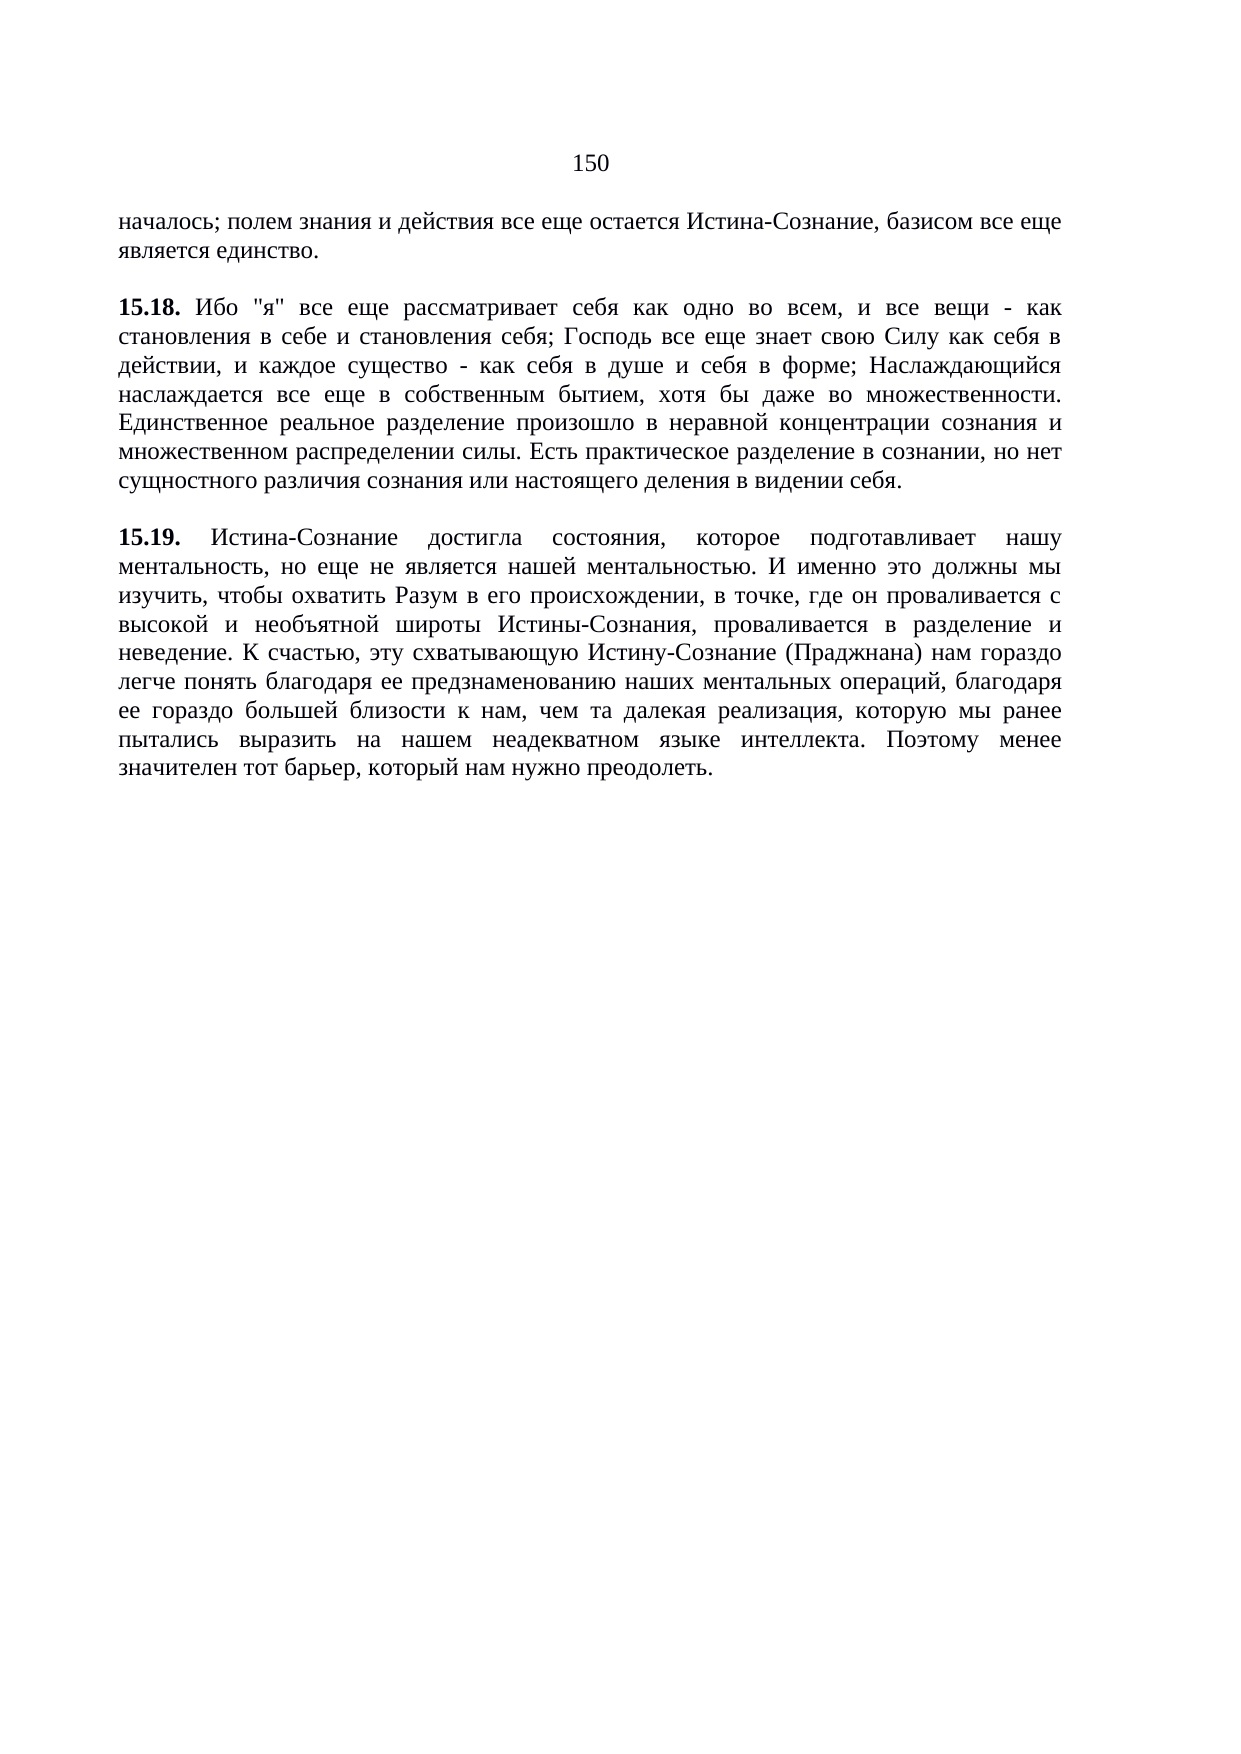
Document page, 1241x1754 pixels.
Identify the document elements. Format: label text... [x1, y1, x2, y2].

text 15.18. Ибо "я" все еще рассматривает себя как одно во всем, и все вещи - как становления в себе и становления себя; Господь все еще знает свою Силу как себя в действии, и каждое существо - как себя в душе и себя в форме; Наслаждающийся наслаждается все еще в собственным бытием, хотя бы даже во множественности. Единственное реальное разделение произошло в неравной концентрации сознания и множественном распределении силы. Есть практическое разделение в сознании, но нет сущностного различия сознания или настоящего деления в видении себя. [118, 292, 1063, 494]
text 15.19. Истина-Сознание достигла состояния, которое подготавливает нашу ментальность, но еще не является нашей ментальностью. И именно это должны мы изучить, чтобы охватить Разум в его происхождении, в точке, где он проваливается с высокой и необъятной широты Истины-Сознания, проваливается в разделение и неведение. К счастью, эту схватывающую Истину-Сознание (Праджнана) нам гораздо легче понять благодаря ее предзнаменованию наших ментальных операций, благодаря ее гораздо большей близости к нам, чем та далекая реализация, которую мы ранее пытались выразить на нашем неадекватном языке интеллекта. Поэтому менее значителен тот барьер, который нам нужно преодолеть. [118, 522, 1063, 781]
text началось; полем знания и действия все еще остается Истина-Сознание, базисом все еще является единство. [118, 206, 1063, 264]
